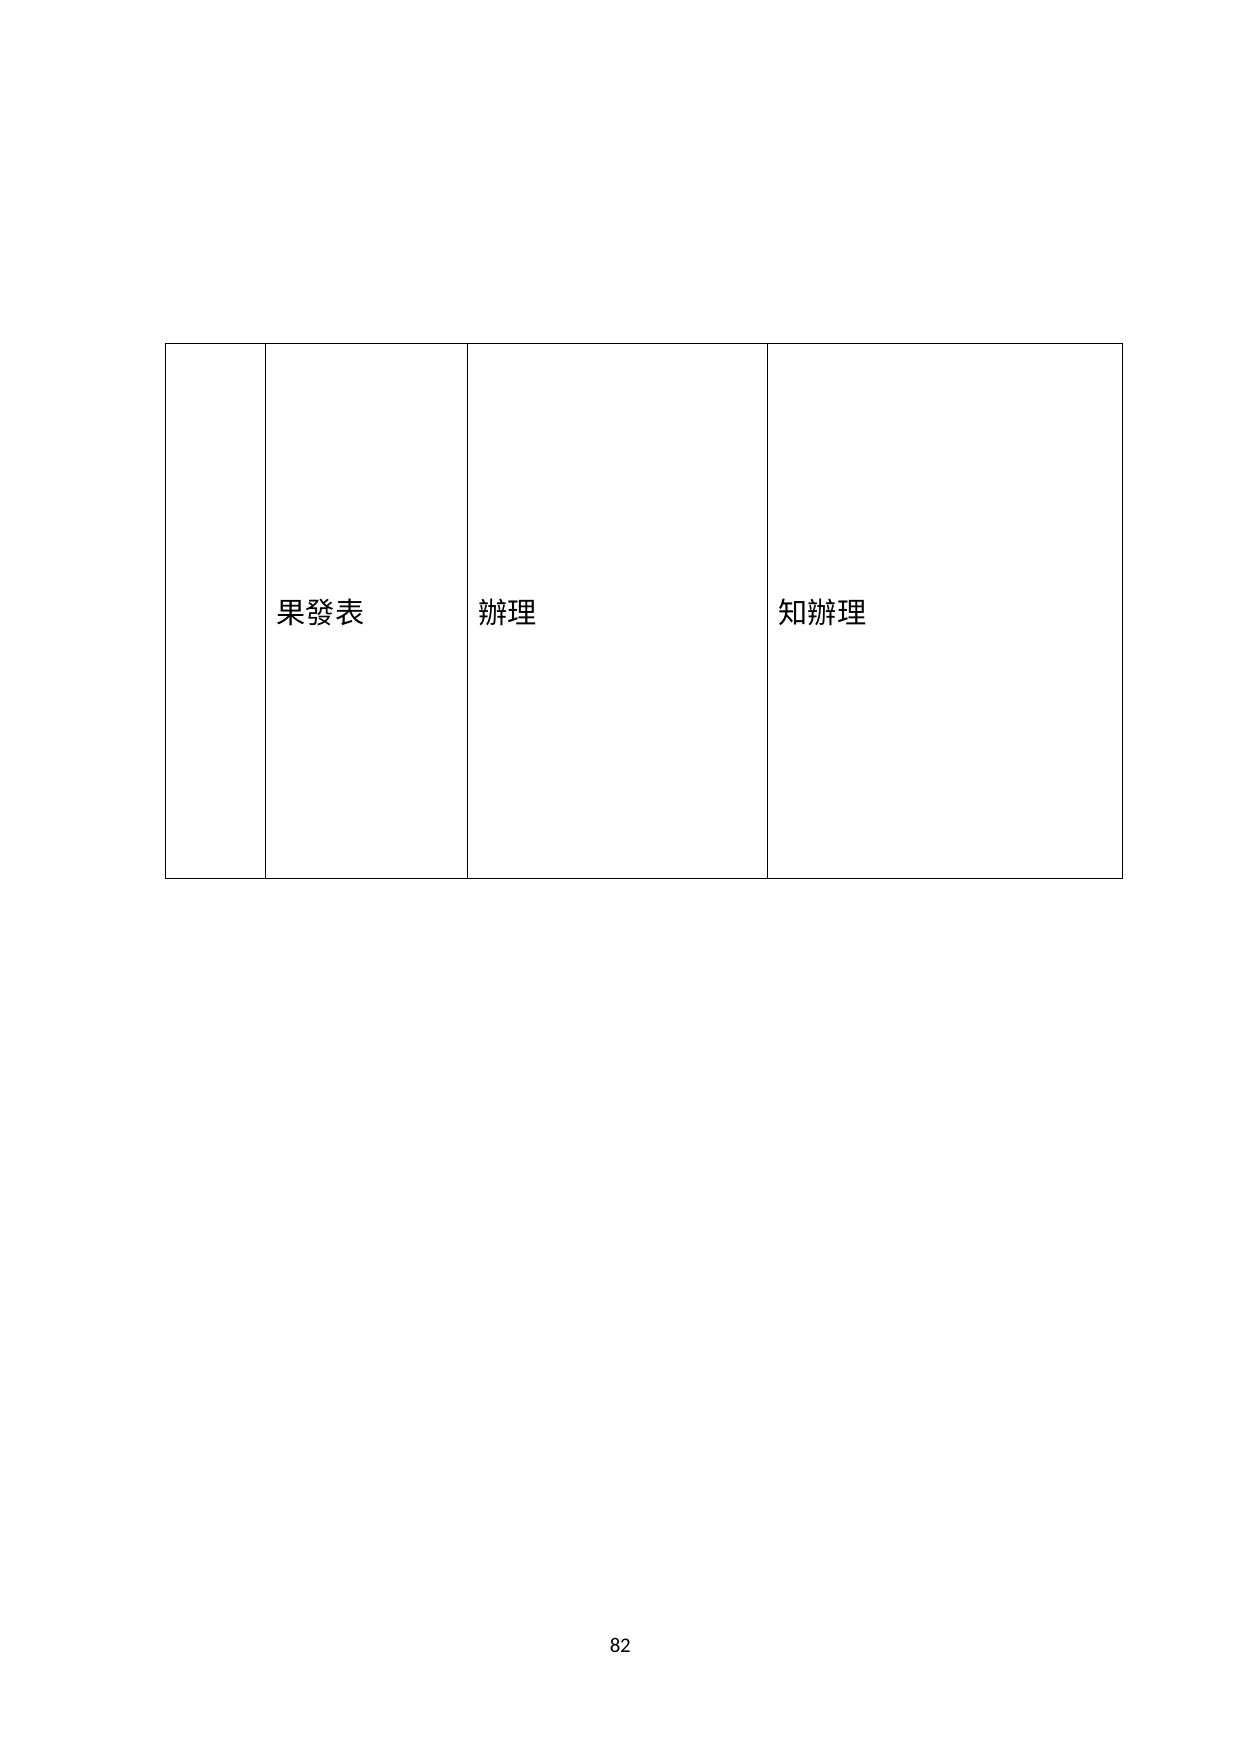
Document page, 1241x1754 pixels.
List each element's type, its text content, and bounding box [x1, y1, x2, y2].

table_cell 果發表 [266, 344, 467, 878]
table_cell [166, 344, 265, 878]
table_cell 辦理 [468, 344, 767, 878]
table_cell 知辦理 [768, 344, 1122, 878]
